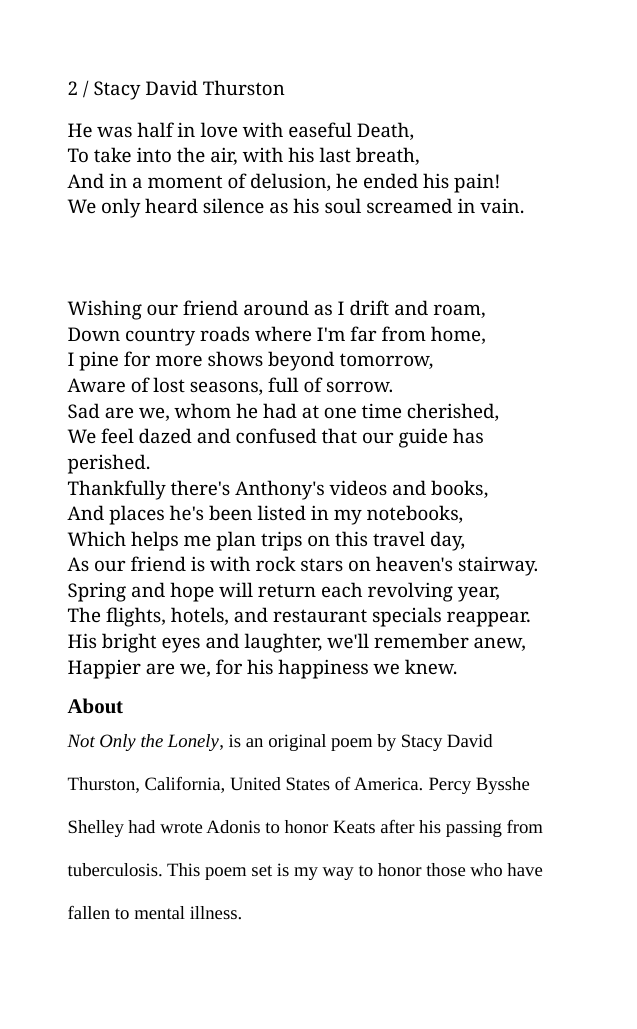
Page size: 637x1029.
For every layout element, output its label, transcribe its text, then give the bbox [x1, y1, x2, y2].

text The flights, hotels, and restaurant specials reappear. [67, 603, 553, 628]
subtitle About [67, 694, 553, 718]
text He was half in love with easeful Death, [67, 117, 553, 143]
text Happier are we, for his happiness we knew. [67, 654, 553, 680]
text Down country roads where I'm far from home, [67, 321, 553, 347]
text And places he's been listed in my notebooks, [67, 500, 553, 526]
text Spring and hope will return each revolving year, [67, 577, 553, 603]
text Aware of lost seasons, full of sorrow. [67, 372, 553, 398]
text As our friend is with rock stars on heaven's stairway. [67, 551, 553, 577]
text And in a moment of delusion, he ended his pain! [67, 168, 553, 194]
text We feel dazed and confused that our guide has perished. [67, 424, 553, 475]
text I pine for more shows beyond tomorrow, [67, 347, 553, 372]
text Which helps me plan trips on this travel day, [67, 526, 553, 551]
text Thankfully there's Anthony's videos and books, [67, 475, 553, 500]
text Sad are we, whom he had at one time cherished, [67, 398, 553, 424]
text We only heard silence as his soul screamed in vain. [67, 194, 553, 219]
text Wishing our friend around as I drift and roam, [67, 296, 553, 321]
text His bright eyes and laughter, we'll remember anew, [67, 629, 553, 654]
text Not Only the Lonely, is an original poem by Stacy David Thurston, California, United States of America. Percy Bysshe Shelley had wrote Adonis to honor Keats after his passing from tuberculosis. This poem set is my way to honor those who have fallen to mental illness. [67, 730, 553, 924]
text To take into the air, with his last breath, [67, 143, 553, 168]
